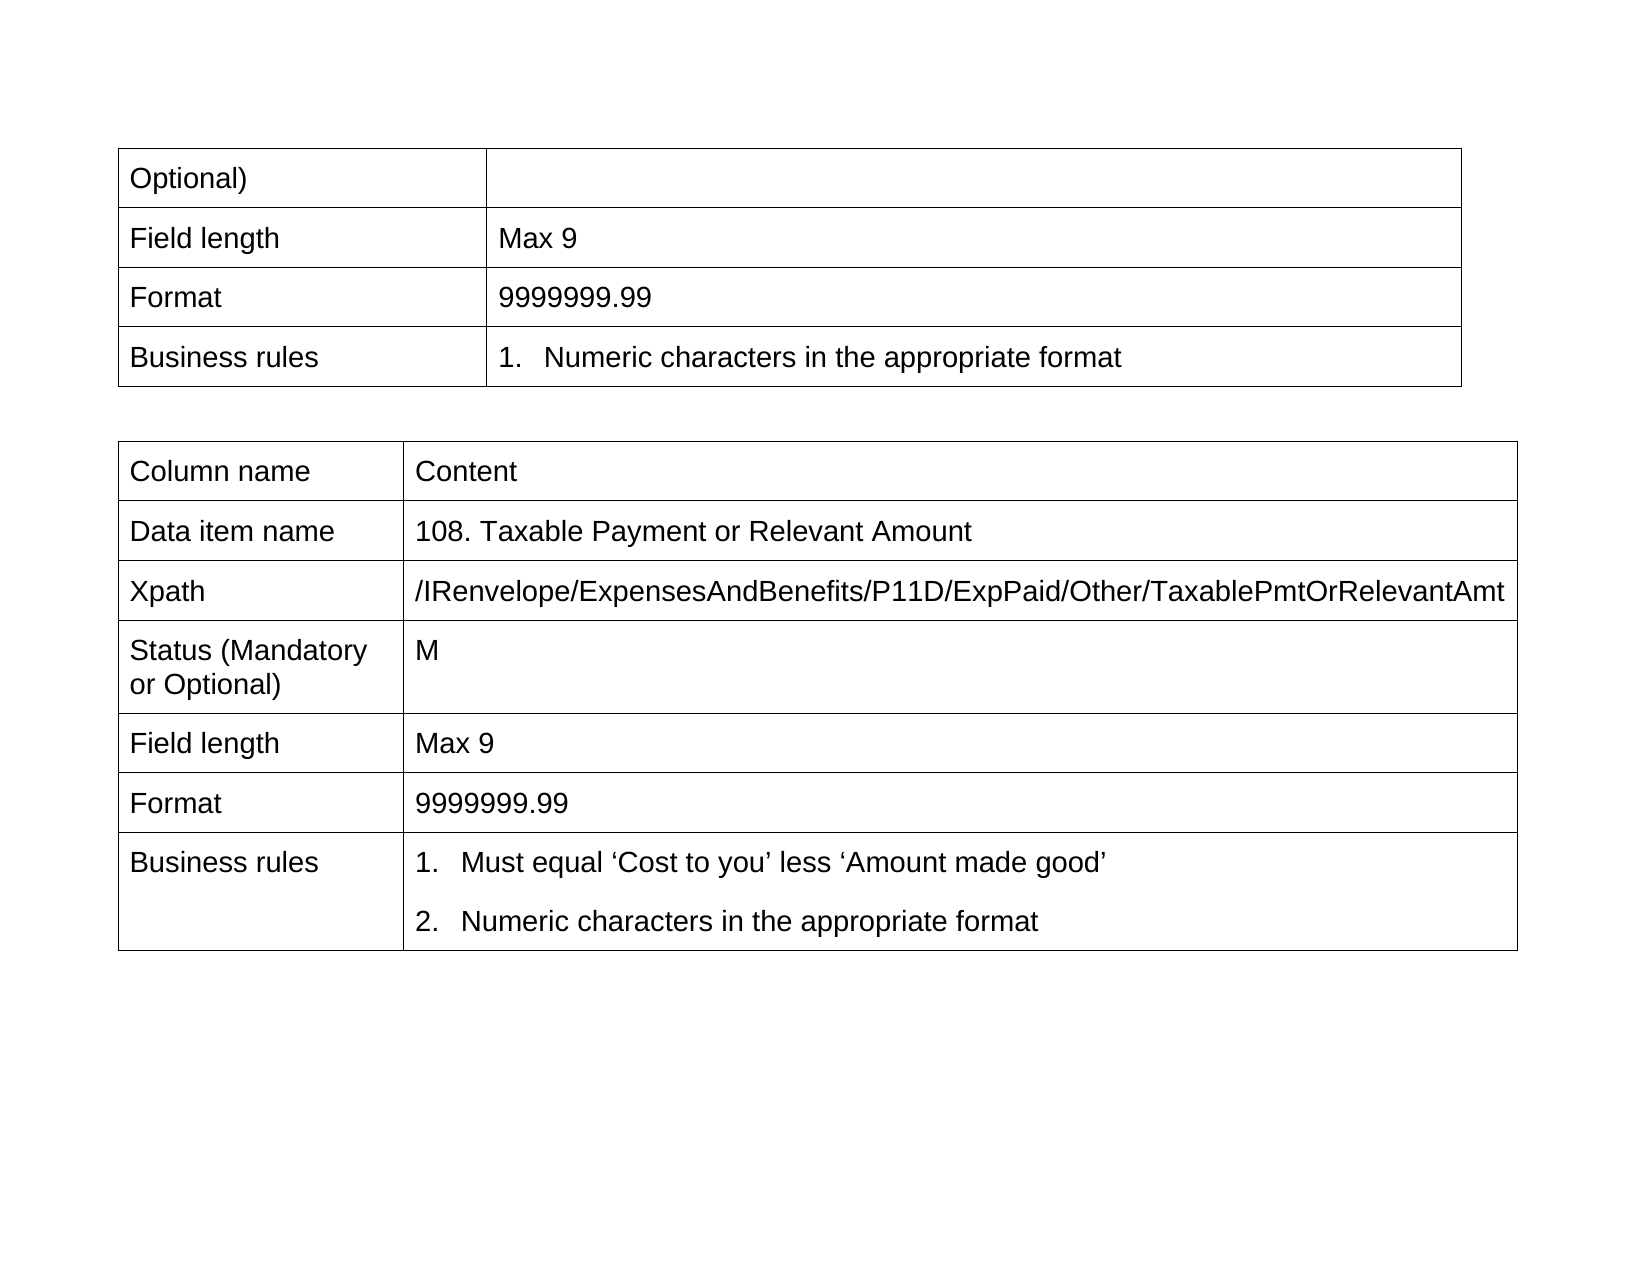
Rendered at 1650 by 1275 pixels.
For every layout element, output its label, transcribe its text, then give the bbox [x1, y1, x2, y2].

table_cell Business rules [119, 327, 486, 386]
table_cell Must equal ‘Cost to you’ less ‘Amount made good’ Numeric characters in the appropriate format [404, 833, 1517, 950]
table_cell 9999999.99 [487, 268, 1461, 326]
table_cell Business rules [119, 833, 403, 950]
table_cell 108. Taxable Payment or Relevant Amount [404, 501, 1517, 560]
table_cell Status (Mandatory or Optional) [119, 621, 403, 713]
table_cell Format [119, 268, 486, 326]
table_cell Optional) [119, 149, 486, 207]
table_cell 9999999.99 [404, 773, 1517, 832]
table_cell [487, 149, 1461, 207]
table_header Column name [119, 442, 403, 500]
table_cell Max 9 [404, 714, 1517, 772]
table_cell Field length [119, 714, 403, 772]
table_cell Data item name [119, 501, 403, 560]
table_cell Xpath [119, 561, 403, 619]
table_cell Format [119, 773, 403, 832]
table_cell Field length [119, 208, 486, 267]
table_cell Max 9 [487, 208, 1461, 267]
table_cell M [404, 621, 1517, 713]
table_cell /IRenvelope/ExpensesAndBenefits/P11D/ExpPaid/Other/TaxablePmtOrRelevantAmt [404, 561, 1517, 619]
table_cell Numeric characters in the appropriate format [487, 327, 1461, 386]
table_header Content [404, 442, 1517, 500]
